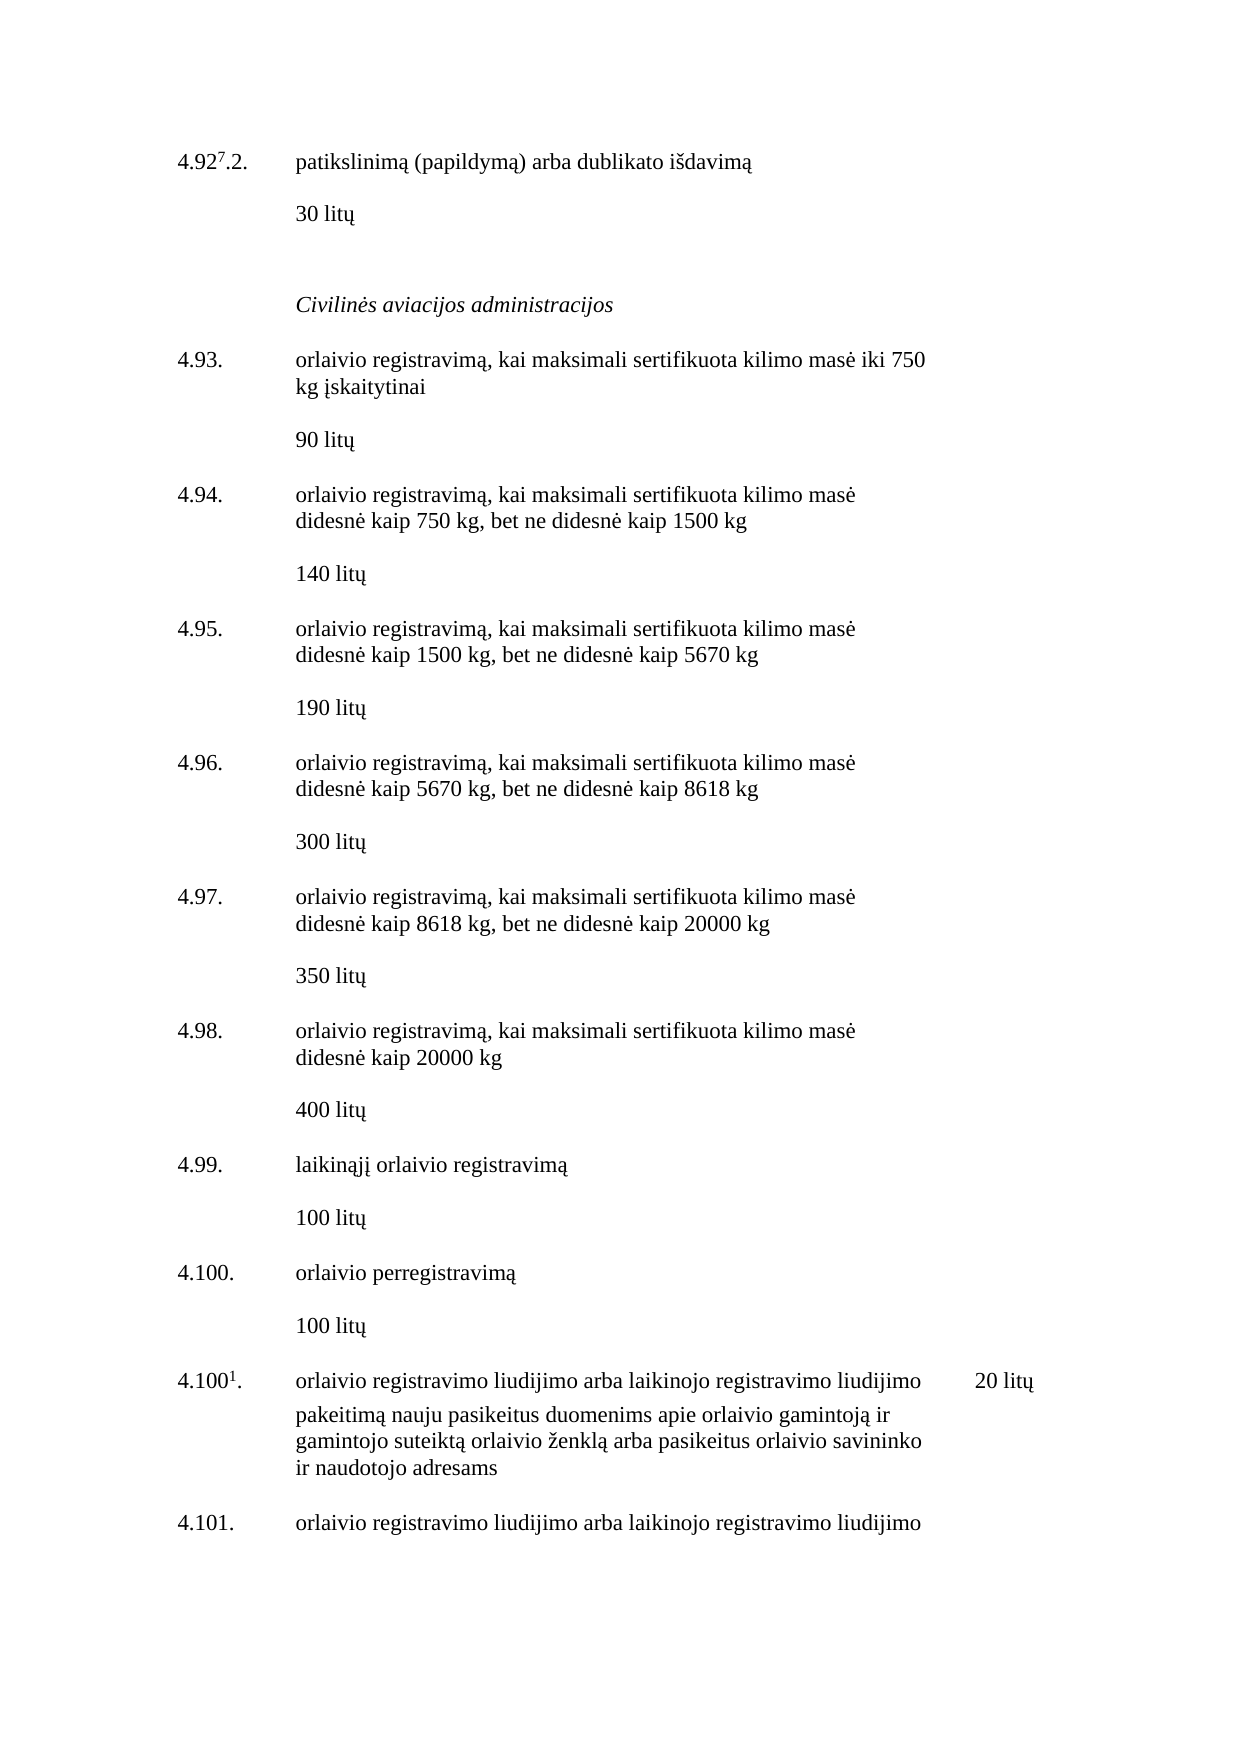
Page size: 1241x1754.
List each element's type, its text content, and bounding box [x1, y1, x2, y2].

text 4.97. orlaivio registravimą, kai maksimali sertifikuota kilimo masė [177, 883, 930, 909]
text ir naudotojo adresams [177, 1453, 930, 1480]
text gamintojo suteiktą orlaivio ženklą arba pasikeitus orlaivio savininko [177, 1427, 930, 1453]
text Civilinės aviacijos administracijos [295, 291, 945, 318]
text didesnė kaip 8618 kg, bet ne didesnė kaip 20000 kg 350 litų [177, 909, 930, 989]
text kg įskaitytinai 90 litų [177, 373, 930, 452]
text 4.927.2. patikslinimą (papildymą) arba dublikato išdavimą 30 litų [177, 148, 930, 227]
text didesnė kaip 1500 kg, bet ne didesnė kaip 5670 kg 190 litų [177, 641, 930, 720]
text pakeitimą nauju pasikeitus duomenims apie orlaivio gamintoją ir [177, 1401, 930, 1427]
text didesnė kaip 20000 kg 400 litų [177, 1044, 930, 1123]
text didesnė kaip 5670 kg, bet ne didesnė kaip 8618 kg 300 litų [177, 775, 930, 854]
text 4.95. orlaivio registravimą, kai maksimali sertifikuota kilimo masė [177, 615, 930, 641]
text didesnė kaip 750 kg, bet ne didesnė kaip 1500 kg 140 litų [177, 507, 930, 586]
text 4.100. orlaivio perregistravimą 100 litų [177, 1259, 930, 1338]
text 4.96. orlaivio registravimą, kai maksimali sertifikuota kilimo masė [177, 749, 930, 775]
text 4.93. orlaivio registravimą, kai maksimali sertifikuota kilimo masė iki 750 [177, 347, 930, 373]
text 4.101. orlaivio registravimo liudijimo arba laikinojo registravimo liudijimo [177, 1509, 930, 1535]
text 4.98. orlaivio registravimą, kai maksimali sertifikuota kilimo masė [177, 1017, 930, 1044]
text 4.1001. orlaivio registravimo liudijimo arba laikinojo registravimo liudijimo 20 litų [177, 1367, 1122, 1393]
text 4.94. orlaivio registravimą, kai maksimali sertifikuota kilimo masė [177, 481, 930, 507]
text 4.99. laikinąjį orlaivio registravimą 100 litų [177, 1152, 930, 1231]
